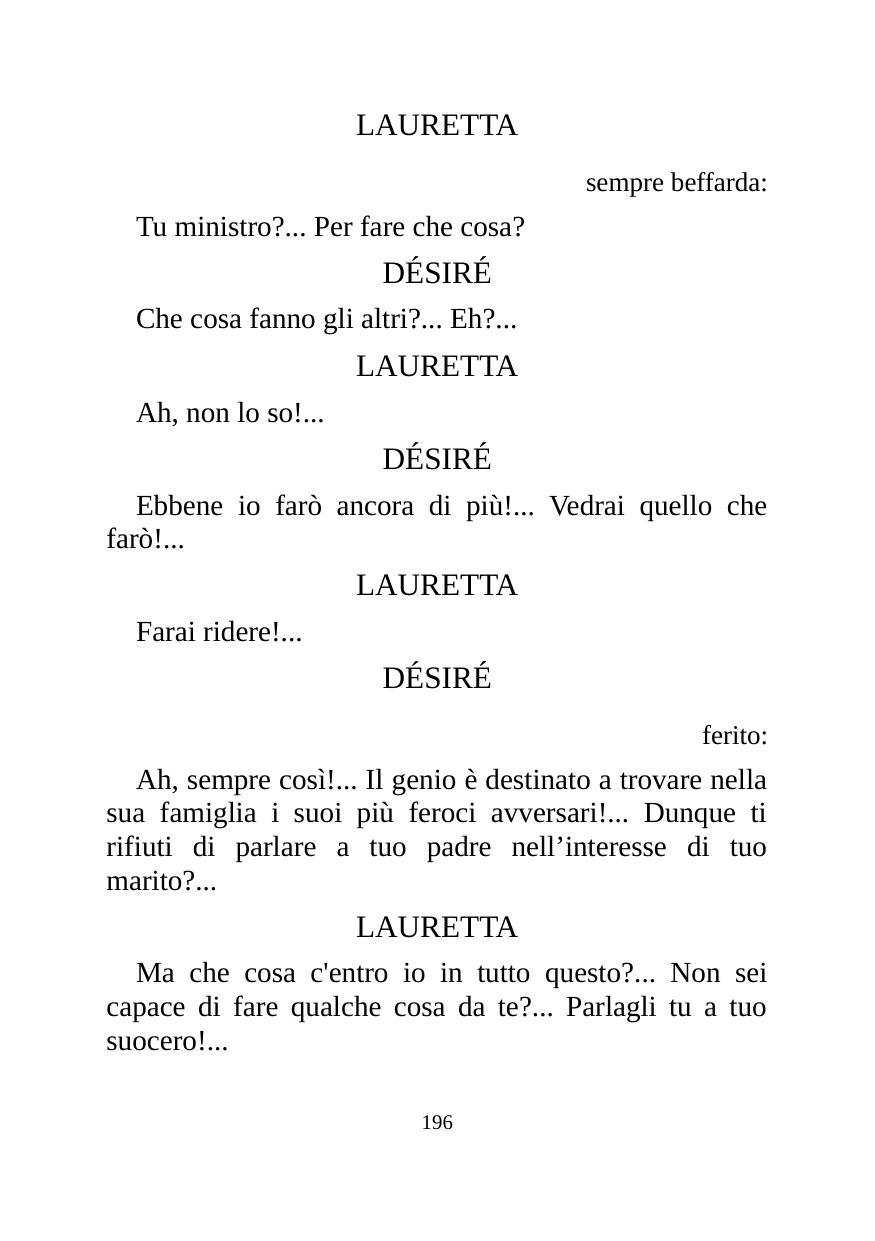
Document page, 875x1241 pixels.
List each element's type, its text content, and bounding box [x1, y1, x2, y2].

text sempre beffarda: [402, 166, 768, 197]
text LAURETTA [106, 567, 768, 602]
text Ebbene io farò ancora di più!... Vedrai quello che farò!... [106, 488, 768, 555]
text Ma che cosa c'entro io in tutto questo?... Non sei capace di fare qualche cosa da te?... Parlagli tu a tuo suocero!... [106, 956, 768, 1056]
text Che cosa fanno gli altri?... Eh?... [106, 302, 768, 335]
text Farai ridere!... [106, 614, 768, 648]
text ferito: [402, 719, 768, 750]
text Ah, sempre così!... Il genio è destinato a trovare nella sua famiglia i suoi più feroci avversari!... Dunque ti rifiuti di parlare a tuo padre nell’interesse di tuo marito?... [106, 762, 768, 896]
text DÉSIRÉ [106, 659, 768, 696]
text Tu ministro?... Per fare che cosa? [106, 209, 768, 242]
text LAURETTA [106, 106, 768, 142]
text LAURETTA [106, 908, 768, 944]
text Ah, non lo so!... [106, 395, 768, 428]
text DÉSIRÉ [106, 254, 768, 290]
text DÉSIRÉ [106, 440, 768, 476]
text LAURETTA [106, 347, 768, 383]
